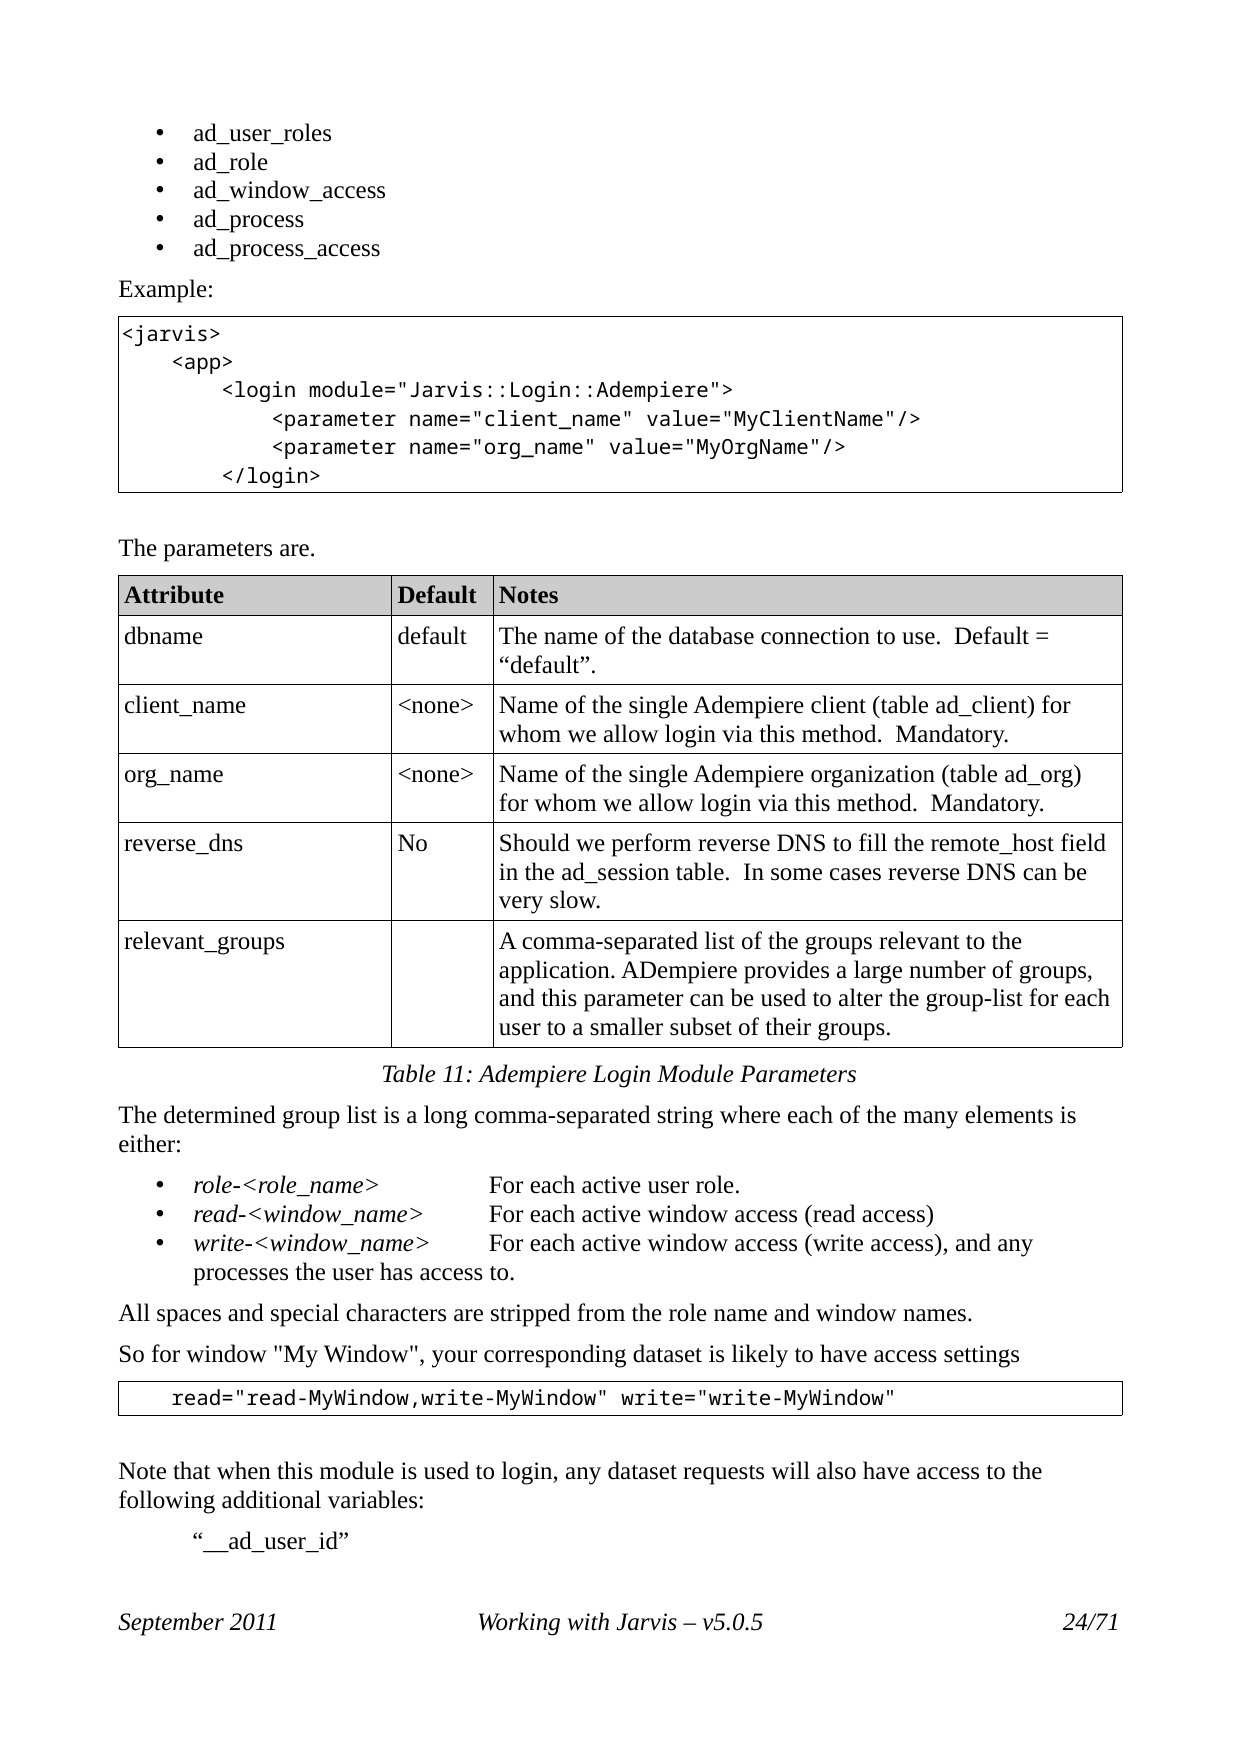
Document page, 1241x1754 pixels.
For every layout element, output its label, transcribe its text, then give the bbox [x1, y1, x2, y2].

table_cell The name of the database connection to use. Default = “default”. [494, 616, 1122, 684]
text The determined group list is a long comma-separated string where each of the many elements is either: [118, 1101, 1122, 1158]
text <jarvis> [119, 317, 1122, 344]
text read="read-MyWindow,write-MyWindow" write="write-MyWindow" [119, 1382, 1122, 1415]
table_cell relevant_groups [119, 921, 391, 1047]
text <parameter name="client_name" value="MyClientName"/> [119, 401, 1122, 429]
list read-<window_name> For each active window access (read access) [156, 1199, 1122, 1228]
list ad_process [156, 204, 1122, 233]
table_cell org_name [119, 754, 391, 822]
table_cell [392, 921, 493, 1047]
table_cell <none> [392, 754, 493, 822]
table_cell No [392, 823, 493, 920]
table_cell A comma-separated list of the groups relevant to the application. ADempiere provides a large number of groups, and this parameter can be used to alter the group-list for each user to a smaller subset of their groups. [494, 921, 1122, 1047]
table_header Default [392, 576, 493, 615]
list ad_user_roles [156, 118, 1122, 147]
text The parameters are. [118, 533, 1122, 562]
text Example: [118, 274, 1122, 303]
table_cell Name of the single Adempiere organization (table ad_org) for whom we allow login via this method. Mandatory. [494, 754, 1122, 822]
table_header Notes [494, 576, 1122, 615]
text Note that when this module is used to login, any dataset requests will also have access to the following additional variables: [118, 1456, 1122, 1514]
text So for window "My Window", your corresponding dataset is likely to have access settings [118, 1339, 1122, 1368]
table_cell client_name [119, 685, 391, 753]
text Table 11: Adempiere Login Module Parameters [118, 1059, 1122, 1088]
text All spaces and special characters are stripped from the role name and window names. [118, 1298, 1122, 1327]
table_cell Name of the single Adempiere client (table ad_client) for whom we allow login via this method. Mandatory. [494, 685, 1122, 753]
table_cell default [392, 616, 493, 684]
text </login> [119, 458, 1122, 492]
table_cell reverse_dns [119, 823, 391, 920]
list ad_window_access [156, 176, 1122, 204]
table_cell dbname [119, 616, 391, 684]
text “__ad_user_id” [118, 1526, 1122, 1555]
list write-<window_name> For each active window access (write access), and any processes the user has access to. [156, 1228, 1122, 1286]
text <app> [119, 344, 1122, 372]
table_cell <none> [392, 685, 493, 753]
table_header Attribute [119, 576, 391, 615]
list role-<role_name> For each active user role. [156, 1171, 1122, 1199]
list ad_process_access [156, 233, 1122, 262]
table_cell Should we perform reverse DNS to fill the remote_host field in the ad_session table. In some cases reverse DNS can be very slow. [494, 823, 1122, 920]
list ad_role [156, 147, 1122, 176]
text <login module="Jarvis::Login::Adempiere"> [119, 372, 1122, 401]
text <parameter name="org_name" value="MyOrgName"/> [119, 429, 1122, 458]
